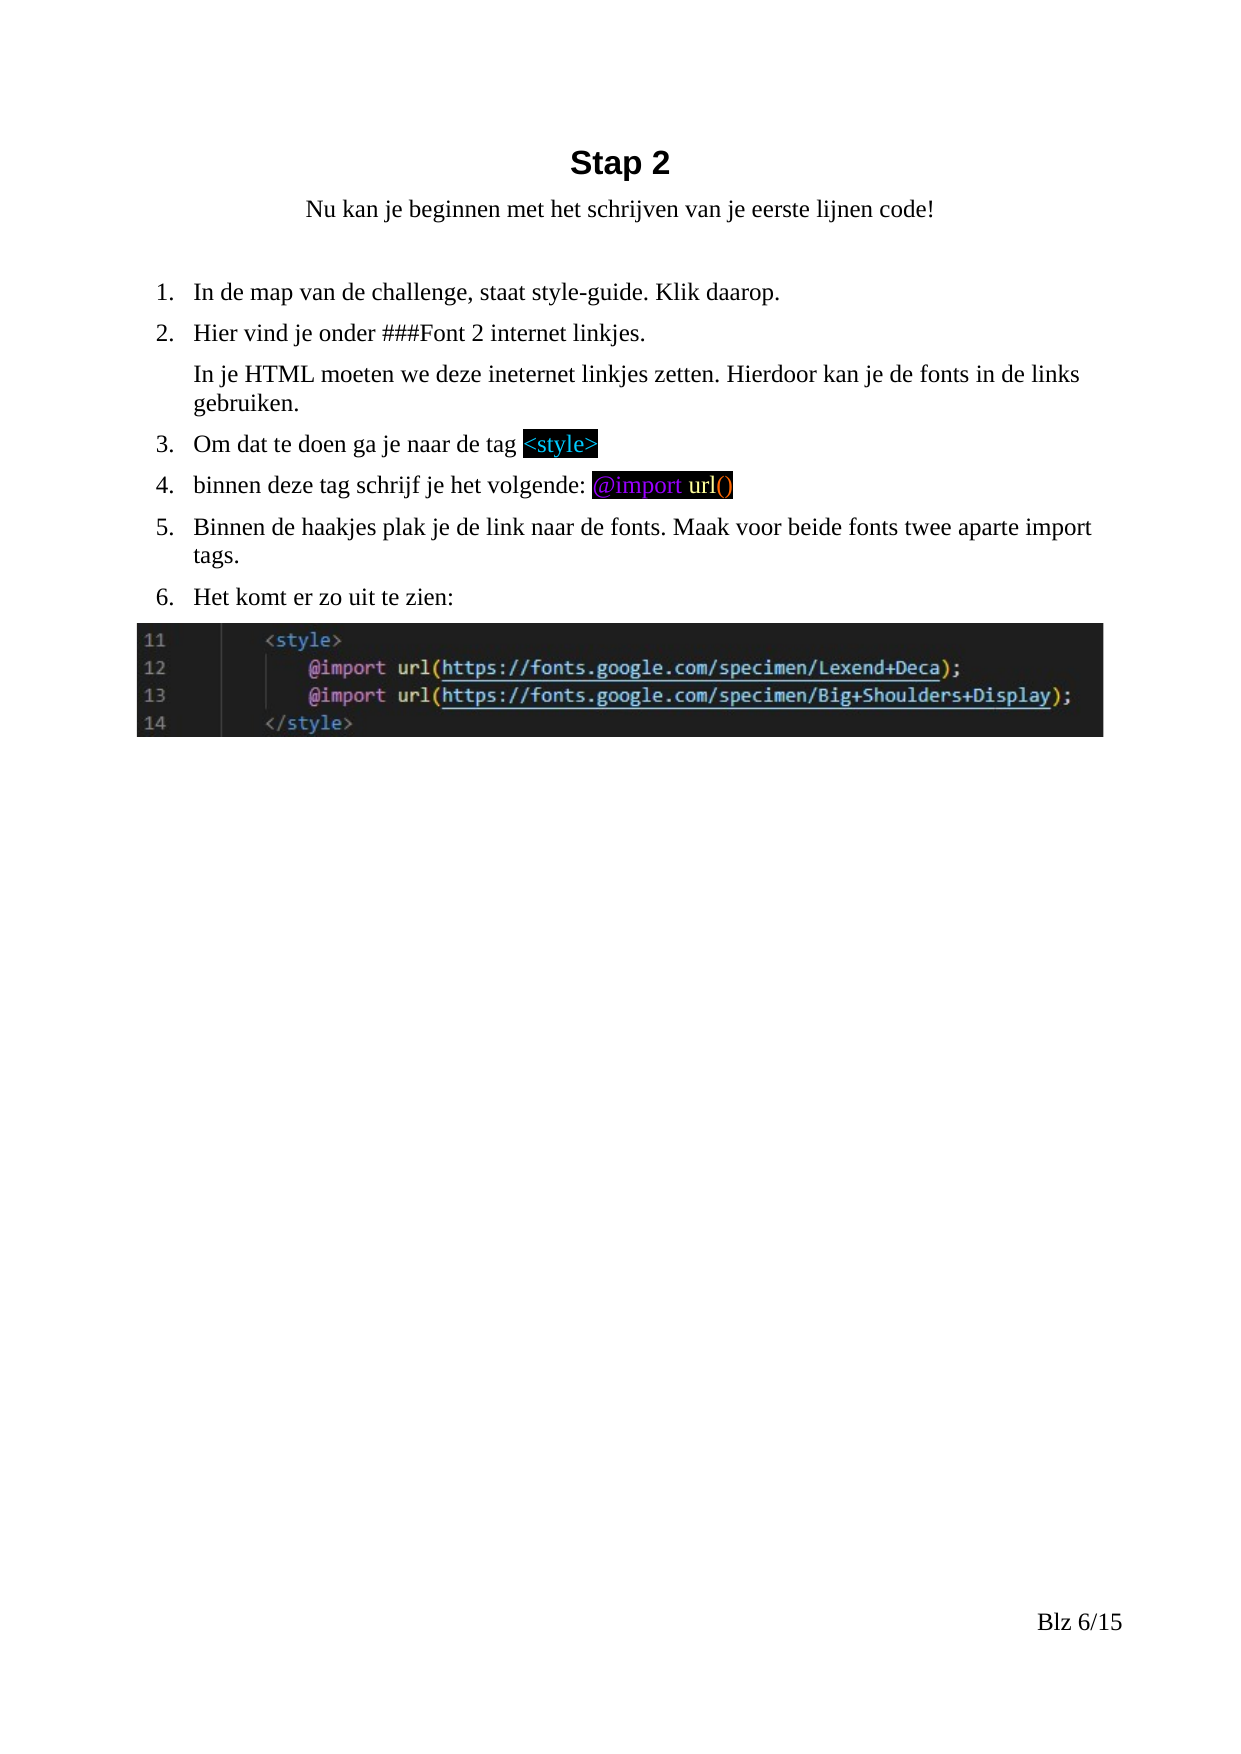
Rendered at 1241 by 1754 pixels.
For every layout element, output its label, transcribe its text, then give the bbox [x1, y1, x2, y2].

list binnen deze tag schrijf je het volgende: @import url() [156, 471, 1122, 499]
list Binnen de haakjes plak je de link naar de fonts. Maak voor beide fonts twee aparte import tags. [156, 512, 1122, 569]
text Nu kan je beginnen met het schrijven van je eerste lijnen code! [118, 194, 1122, 223]
list Het komt er zo uit te zien: [156, 582, 1122, 611]
list Om dat te doen ga je naar de tag <style> [156, 429, 1122, 458]
list In je HTML moeten we deze ineternet linkjes zetten. Hierdoor kan je de fonts in de links gebruiken. [156, 359, 1122, 417]
list In de map van de challenge, staat style-guide. Klik daarop. [156, 277, 1122, 306]
picture [136, 623, 1104, 737]
subtitle Stap 2 [118, 143, 1122, 182]
list Hier vind je onder ###Font 2 internet linkjes. [156, 318, 1122, 347]
